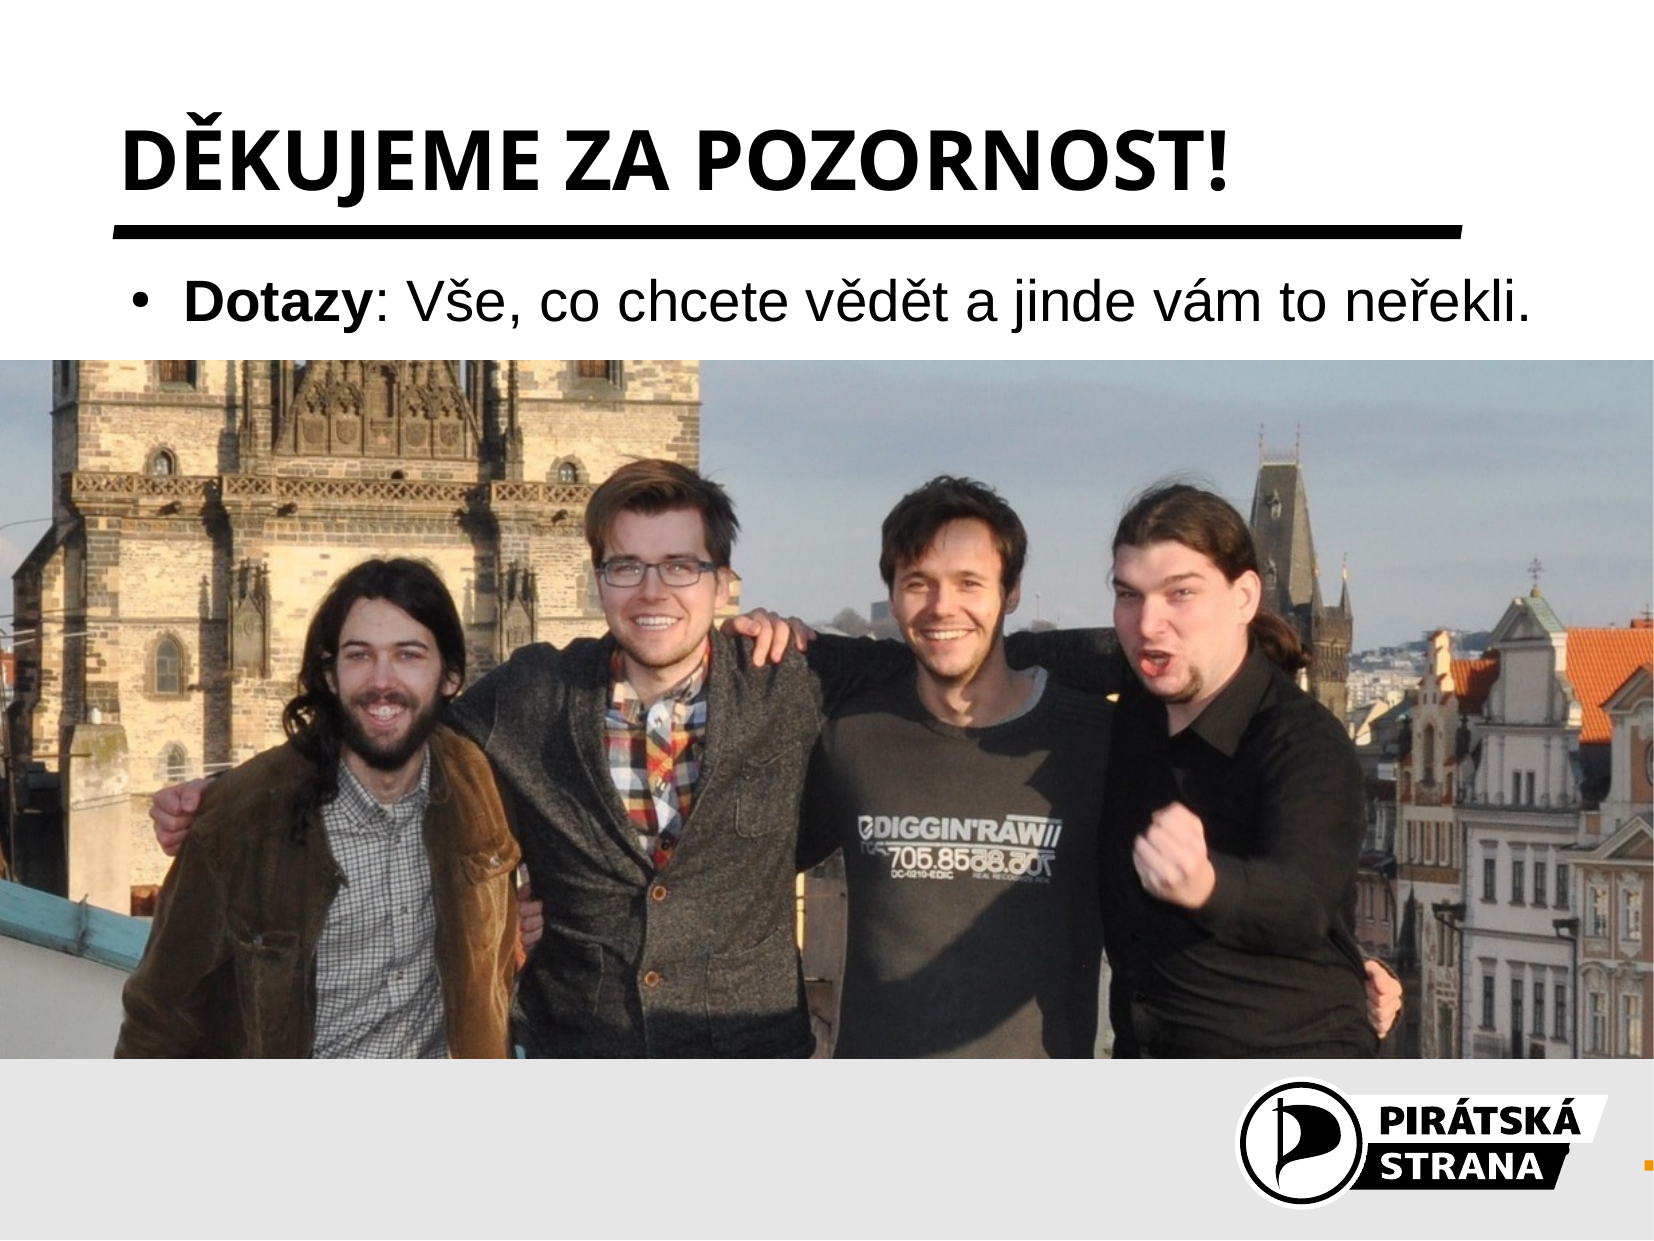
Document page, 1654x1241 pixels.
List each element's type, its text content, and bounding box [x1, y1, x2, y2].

list Dotazy: Vše, co chcete vědět a jinde vám to neřekli. [112, 268, 1619, 360]
picture [0, 360, 1654, 1059]
title DĚKUJEME ZA POZORNOST! [118, 8, 1576, 216]
